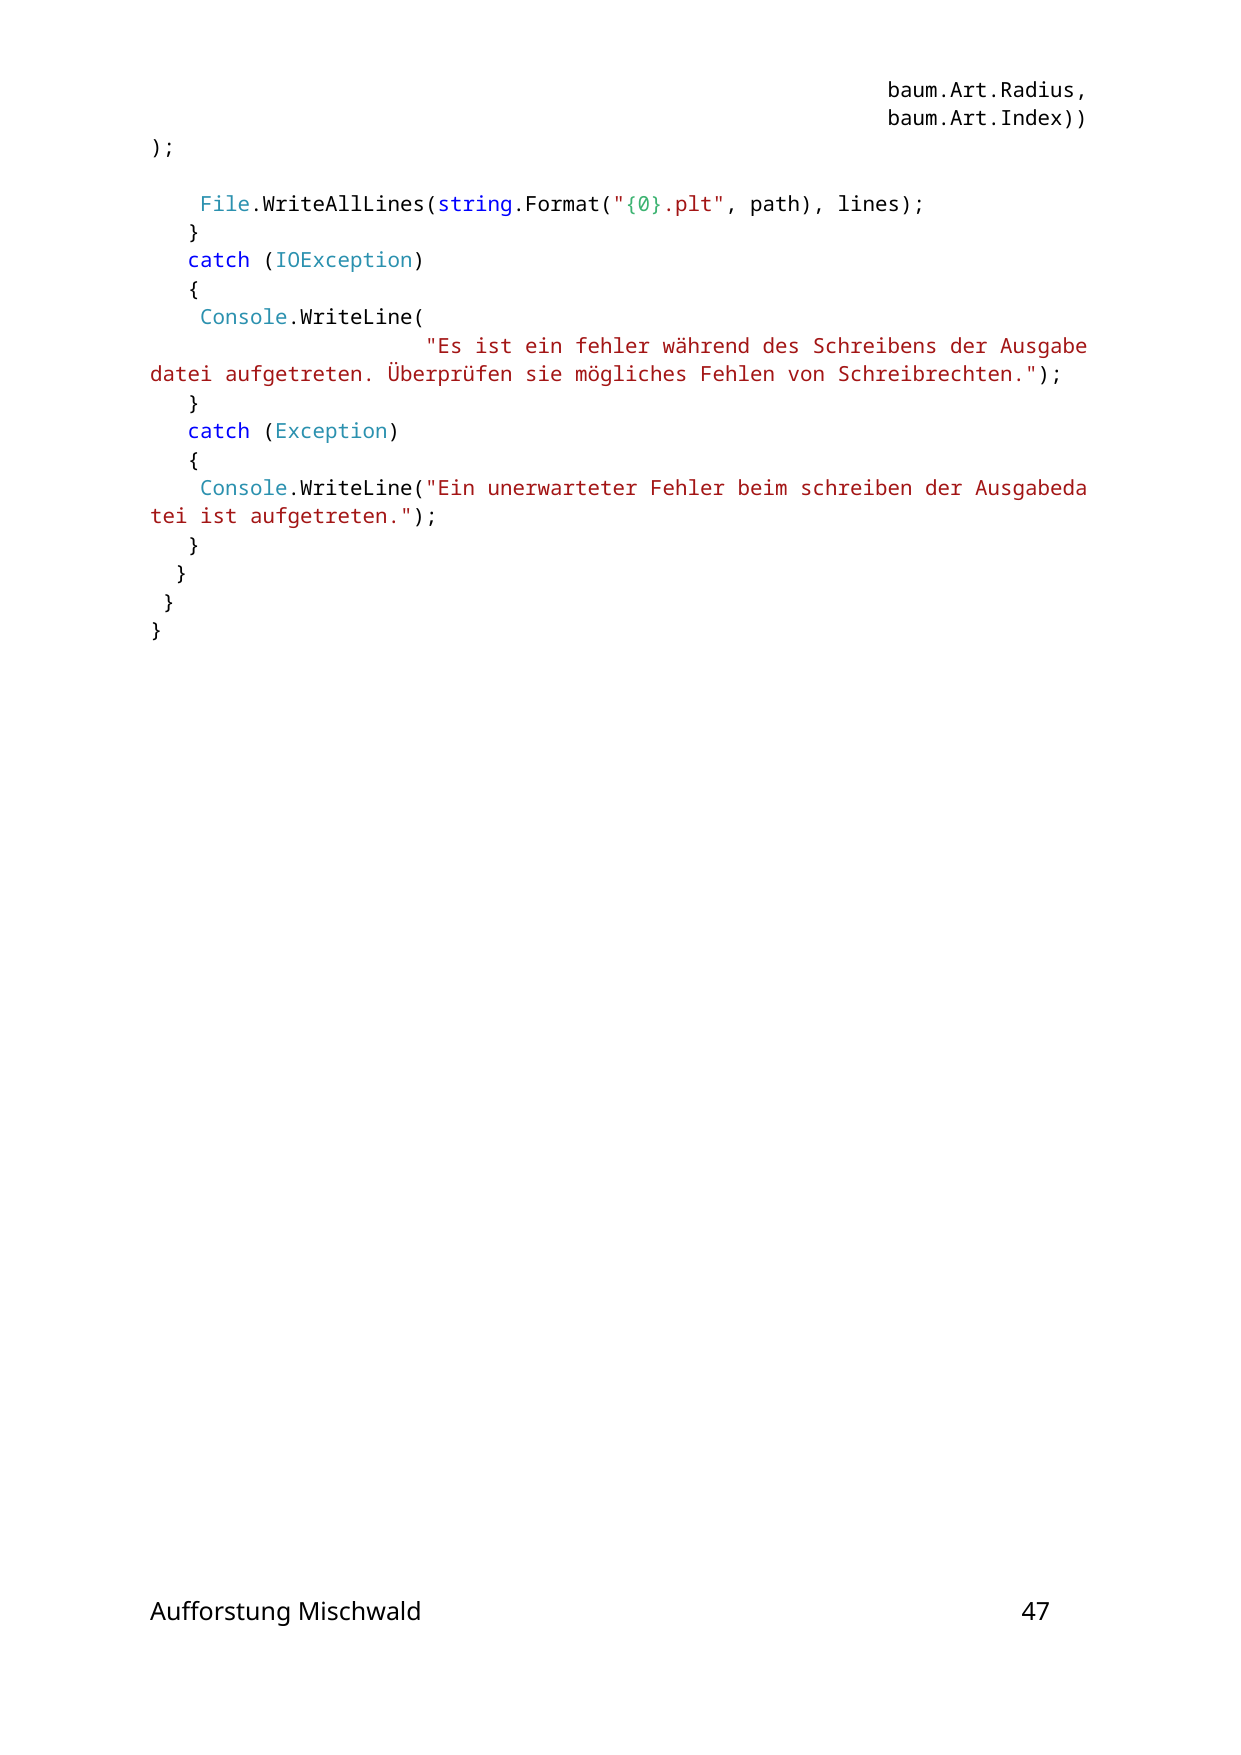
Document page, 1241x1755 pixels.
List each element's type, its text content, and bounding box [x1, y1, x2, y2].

text } [150, 217, 1090, 246]
text } [150, 615, 1090, 644]
text Console.WriteLine( [150, 302, 1090, 331]
text } [150, 587, 1090, 615]
text Console.WriteLine("Ein unerwarteter Fehler beim schreiben der Ausgabedatei ist aufgetreten."); [150, 473, 1090, 530]
text catch (Exception) [150, 416, 1090, 445]
text catch (IOException) [150, 246, 1090, 274]
text baum.Art.Index))); [150, 103, 1090, 160]
text } [150, 388, 1090, 416]
text baum.Art.Radius, [150, 75, 1090, 103]
text { [150, 274, 1090, 302]
text } [150, 558, 1090, 587]
text } [150, 530, 1090, 558]
text "Es ist ein fehler während des Schreibens der Ausgabedatei aufgetreten. Überprüfen sie mögliches Fehlen von Schreibrechten."); [150, 331, 1090, 388]
text File.WriteAllLines(string.Format("{0}.plt", path), lines); [150, 189, 1090, 217]
text { [150, 445, 1090, 473]
